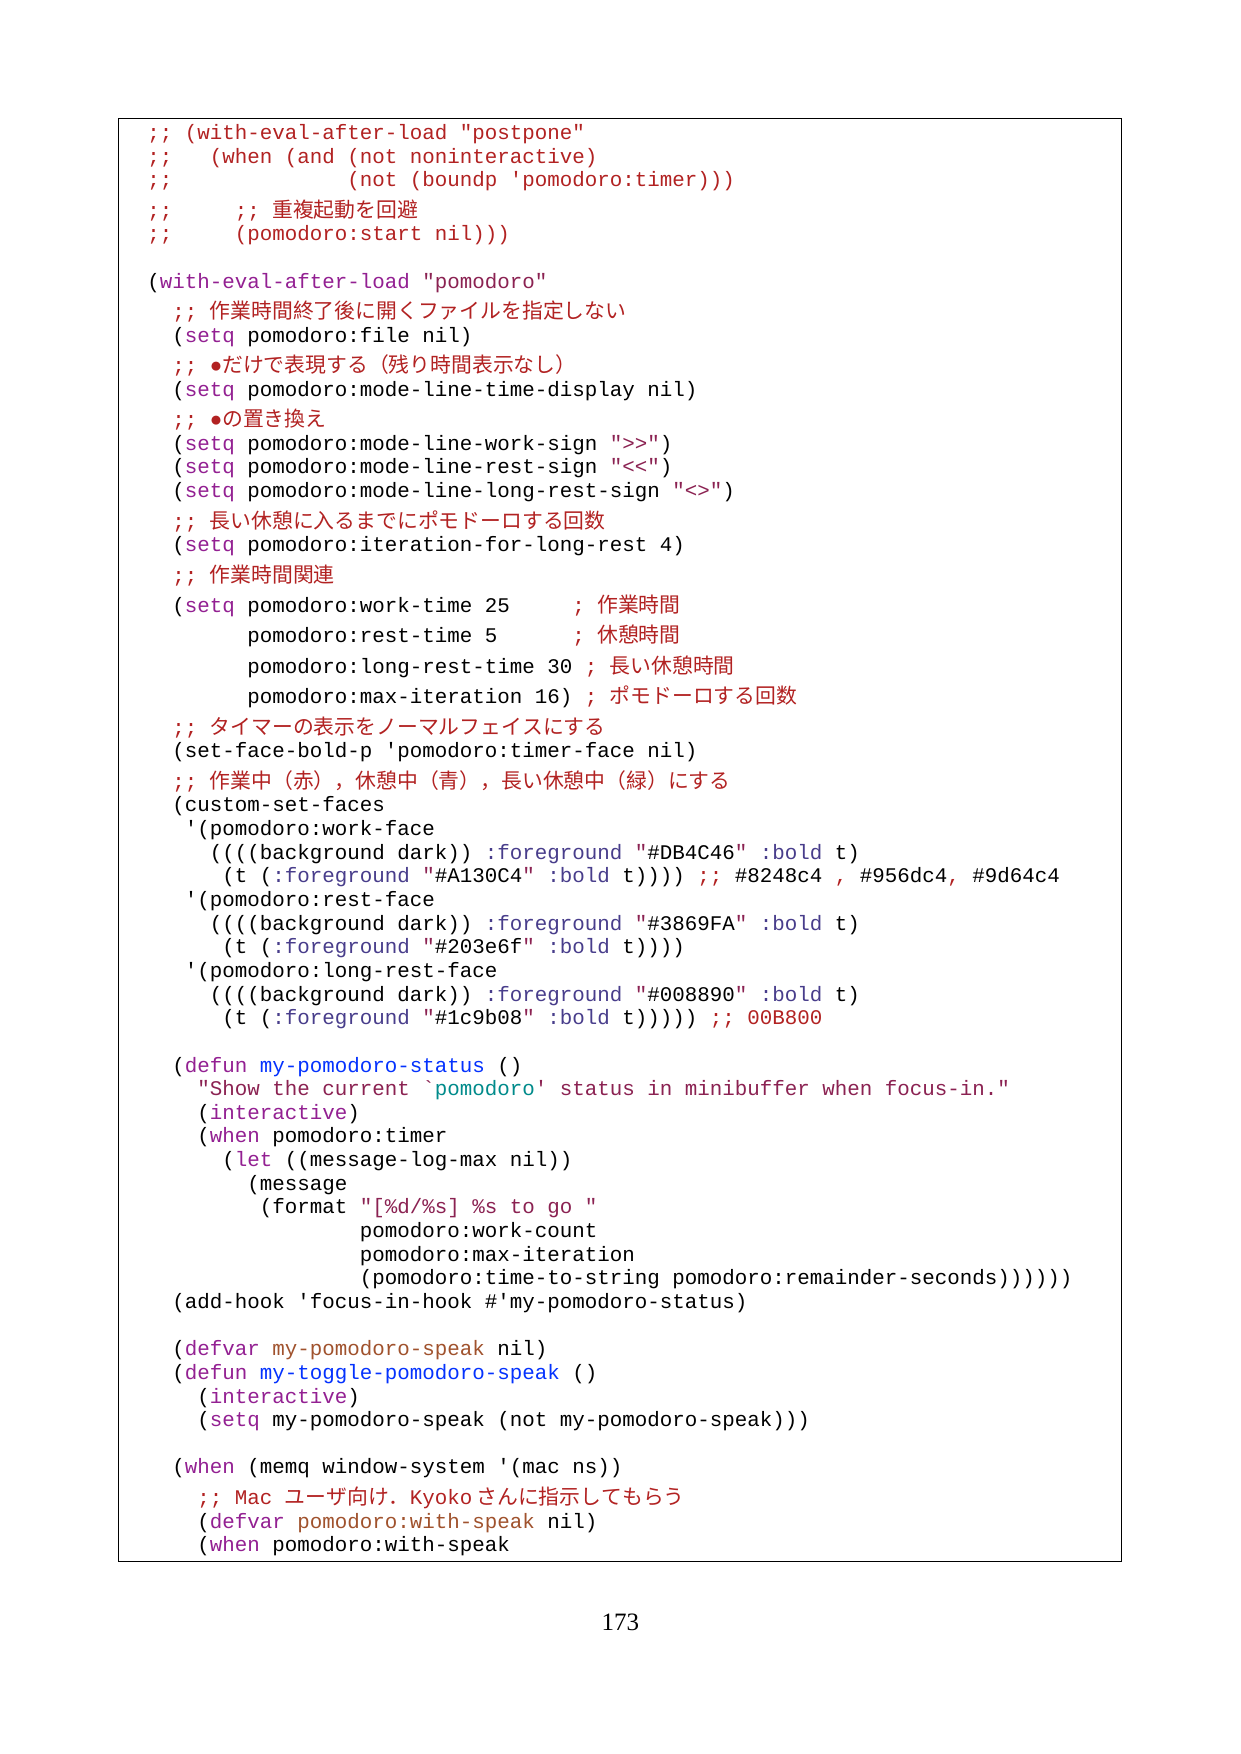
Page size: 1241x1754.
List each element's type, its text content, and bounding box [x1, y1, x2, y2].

text pomodoro:max-iteration [119, 1240, 1121, 1263]
text ;; (pomodoro:start nil))) [119, 219, 1121, 243]
text (defvar my-pomodoro-speak nil) [119, 1334, 1121, 1358]
text ;; ;; 重複起動を回避 [119, 189, 1121, 219]
text ;; ●の置き換え [119, 398, 1121, 429]
text ;; 長い休憩に入るまでにポモドーロする回数 [119, 500, 1121, 530]
text (setq pomodoro:iteration-for-long-rest 4) [119, 530, 1121, 554]
text "Show the current `pomodoro' status in minibuffer when focus-in." [119, 1074, 1121, 1098]
text ;; (not (boundp 'pomodoro:timer))) [119, 165, 1121, 189]
text (with-eval-after-load "pomodoro" [119, 267, 1121, 290]
text ;; 作業時間終了後に開くファイルを指定しない [119, 290, 1121, 321]
text (setq pomodoro:work-time 25 ; 作業時間 [119, 584, 1121, 615]
text ((((background dark)) :foreground "#DB4C46" :bold t) [119, 838, 1121, 861]
text ;; Mac ユーザ向け．Kyokoさんに指示してもらう [119, 1476, 1121, 1507]
text (pomodoro:time-to-string pomodoro:remainder-seconds)))))) [119, 1263, 1121, 1287]
text (defvar pomodoro:with-speak nil) [119, 1507, 1121, 1530]
text '(pomodoro:rest-face [119, 885, 1121, 909]
text (when pomodoro:with-speak [119, 1530, 1121, 1561]
text (set-face-bold-p 'pomodoro:timer-face nil) [119, 736, 1121, 760]
text (defun my-toggle-pomodoro-speak () [119, 1358, 1121, 1382]
text ;; (when (and (not noninteractive) [119, 142, 1121, 165]
text (setq pomodoro:file nil) [119, 321, 1121, 344]
text pomodoro:rest-time 5 ; 休憩時間 [119, 615, 1121, 645]
text (t (:foreground "#1c9b08" :bold t))))) ;; 00B800 [119, 1003, 1121, 1027]
text (message [119, 1169, 1121, 1192]
text ;; タイマーの表示をノーマルフェイスにする [119, 706, 1121, 736]
text (setq pomodoro:mode-line-long-rest-sign "<>") [119, 476, 1121, 500]
text (let ((message-log-max nil)) [119, 1145, 1121, 1169]
text (when (memq window-system '(mac ns)) [119, 1453, 1121, 1476]
text pomodoro:work-count [119, 1216, 1121, 1240]
text (setq pomodoro:mode-line-rest-sign "<<") [119, 453, 1121, 476]
text (setq pomodoro:mode-line-time-display nil) [119, 375, 1121, 398]
text (setq pomodoro:mode-line-work-sign ">>") [119, 429, 1121, 453]
text ;; 作業時間関連 [119, 554, 1121, 584]
text (interactive) [119, 1382, 1121, 1405]
text pomodoro:max-iteration 16) ; ポモドーロする回数 [119, 676, 1121, 706]
text (t (:foreground "#A130C4" :bold t)))) ;; #8248c4 , #956dc4, #9d64c4 [119, 861, 1121, 885]
text (custom-set-faces [119, 791, 1121, 814]
text (when pomodoro:timer [119, 1122, 1121, 1145]
text '(pomodoro:long-rest-face [119, 956, 1121, 980]
text ;; (with-eval-after-load "postpone" [119, 119, 1121, 142]
text (interactive) [119, 1098, 1121, 1122]
text ((((background dark)) :foreground "#008890" :bold t) [119, 980, 1121, 1003]
text (format "[%d/%s] %s to go " [119, 1192, 1121, 1216]
text ;; ●だけで表現する（残り時間表示なし） [119, 344, 1121, 375]
text '(pomodoro:work-face [119, 814, 1121, 838]
text (setq my-pomodoro-speak (not my-pomodoro-speak))) [119, 1405, 1121, 1429]
text pomodoro:long-rest-time 30 ; 長い休憩時間 [119, 645, 1121, 676]
text (defun my-pomodoro-status () [119, 1051, 1121, 1074]
text (add-hook 'focus-in-hook #'my-pomodoro-status) [119, 1287, 1121, 1311]
text ;; 作業中（赤），休憩中（青），長い休憩中（緑）にする [119, 760, 1121, 791]
text (t (:foreground "#203e6f" :bold t)))) [119, 932, 1121, 956]
text ((((background dark)) :foreground "#3869FA" :bold t) [119, 909, 1121, 932]
